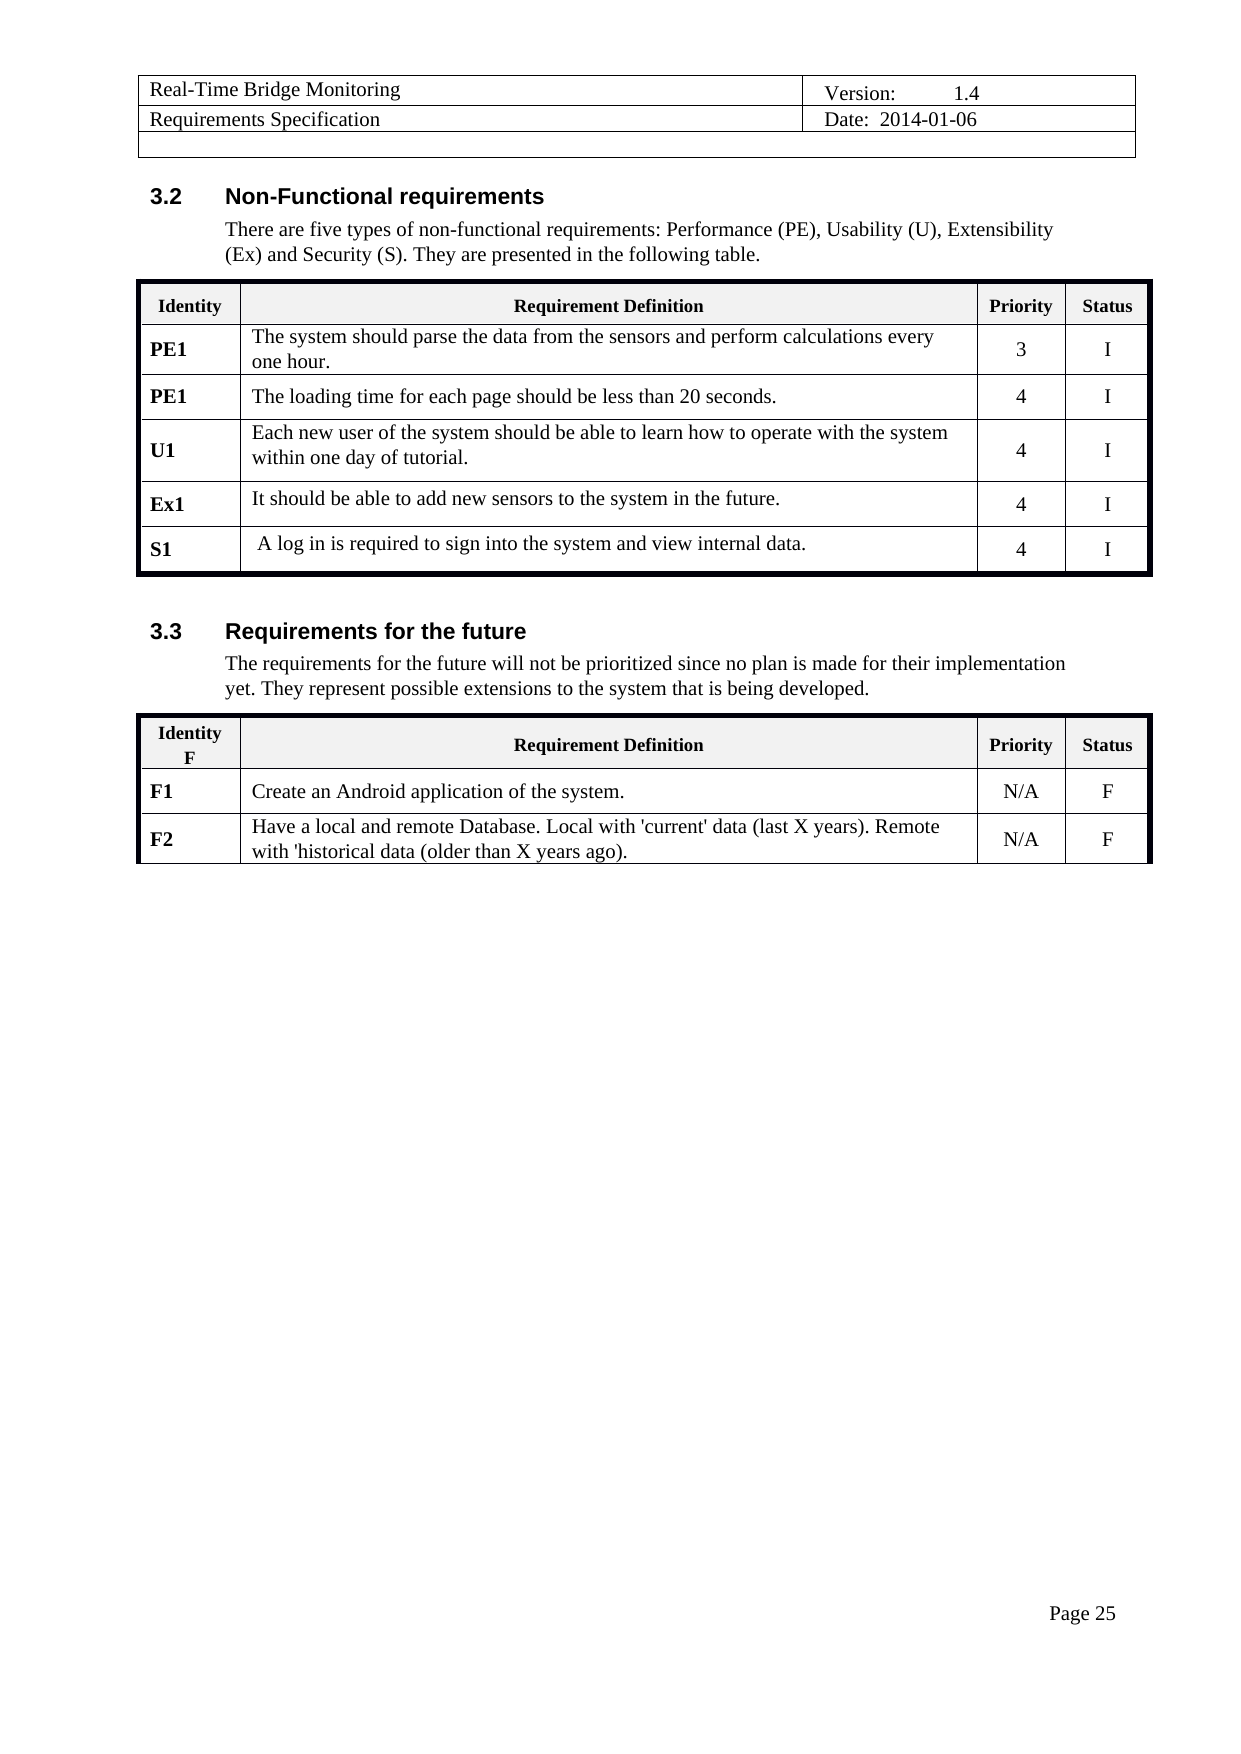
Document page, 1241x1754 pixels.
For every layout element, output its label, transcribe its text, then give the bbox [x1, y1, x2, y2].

table_cell 3 [978, 325, 1065, 373]
table_cell F1 [141, 769, 240, 813]
table_header Priority [978, 284, 1065, 323]
table_cell F [1066, 814, 1147, 863]
table_cell It should be able to add new sensors to the system in the future. [241, 482, 977, 526]
table_cell I [1066, 527, 1147, 571]
subtitle Requirements for the future [150, 618, 1090, 644]
subtitle Non-Functional requirements [150, 183, 1090, 210]
table_cell Each new user of the system should be able to learn how to operate with the system within one day of tutorial. [241, 420, 977, 481]
table_header Status [1066, 718, 1147, 768]
table_cell N/A [978, 769, 1065, 813]
table_cell A log in is required to sign into the system and view internal data. [241, 527, 977, 571]
table_cell S1 [141, 527, 240, 571]
table_cell PE1 [141, 375, 240, 418]
table_cell PE1 [141, 325, 240, 373]
table_cell I [1066, 325, 1147, 373]
table_cell I [1066, 420, 1147, 481]
table_header Status [1066, 284, 1147, 323]
text The requirements for the future will not be prioritized since no plan is made for their implementation yet. They represent possible extensions to the system that is being developed. [225, 650, 1090, 700]
table_cell 4 [978, 527, 1065, 571]
table_cell The system should parse the data from the sensors and perform calculations every one hour. [241, 325, 977, 373]
table_header Identity F [141, 718, 240, 768]
table_cell 4 [978, 375, 1065, 418]
table_cell Create an Android application of the system. [241, 769, 977, 813]
table_cell I [1066, 375, 1147, 418]
table_cell Have a local and remote Database. Local with 'current' data (last X years). Remote with 'historical data (older than X years ago). [241, 814, 977, 863]
table_cell U1 [141, 420, 240, 481]
table_cell 4 [978, 482, 1065, 526]
table_cell F2 [141, 814, 240, 863]
table_header Identity [141, 284, 240, 323]
table_cell 4 [978, 420, 1065, 481]
table_header Requirement Definition [241, 284, 977, 323]
table_header Priority [978, 718, 1065, 768]
table_cell The loading time for each page should be less than 20 seconds. [241, 375, 977, 418]
table_cell I [1066, 482, 1147, 526]
table_cell F [1066, 769, 1147, 813]
text There are five types of non-functional requirements: Performance (PE), Usability (U), Extensibility (Ex) and Security (S). They are presented in the following table. [225, 216, 1090, 266]
table_cell Ex1 [141, 482, 240, 526]
table_header Requirement Definition [241, 718, 977, 768]
table_cell N/A [978, 814, 1065, 863]
